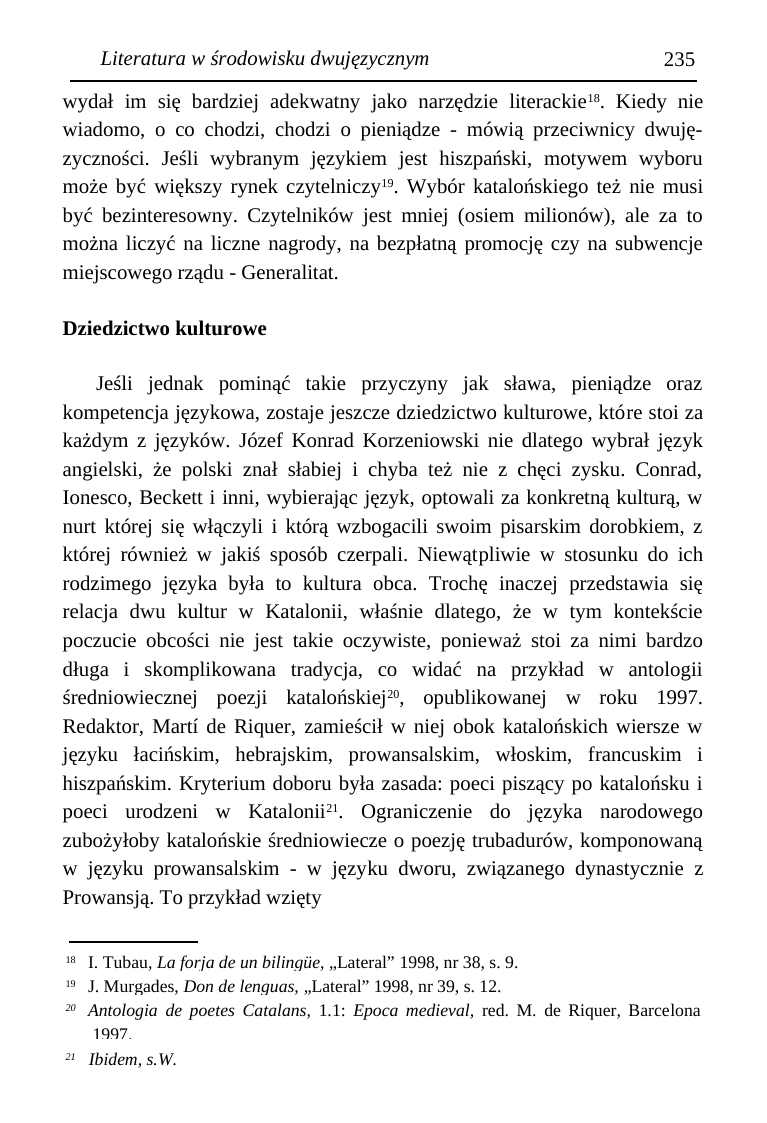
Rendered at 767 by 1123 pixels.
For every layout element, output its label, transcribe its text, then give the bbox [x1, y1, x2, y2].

text 19 J. Murgades, Don de lenguas, „Lateral” 1998, nr 39, s. 12. [65, 976, 701, 994]
text Literatura w środowisku dwujęzycznym [66, 46, 431, 69]
text 18 I. Tubau, La forja de un bilingüe, „Lateral” 1998, nr 38, s. 9. [65, 952, 701, 971]
text 21 Ibidem, s.W. [65, 1048, 701, 1069]
subtitle Dziedzictwo kulturowe [62, 315, 703, 339]
text 235 [660, 47, 699, 71]
text wydał im się bardziej adekwatny jako narzędzie literackie18. Kiedy nie wiadomo, o co chodzi, chodzi o pieniądze - mówią przeciwnicy dwuję- zyczności. Jeśli wybranym językiem jest hiszpański, motywem wyboru może być większy rynek czytelniczy19. Wybór katalońskiego też nie musi być bezinteresowny. Czytelników jest mniej (osiem milionów), ale za to można liczyć na liczne nagrody, na bezpłatną promocję czy na subwencje miejscowego rządu - Generalitat. [62, 88, 703, 284]
text 20 Antologia de poetes Catalans, 1.1: Epoca medieval, red. M. de Riquer, Barce­lona 1997. [65, 1000, 701, 1039]
text Jeśli jednak pominąć takie przyczyny jak sława, pieniądze oraz kompetencja językowa, zostaje jeszcze dziedzictwo kulturowe, któ­re stoi za każdym z języków. Józef Konrad Korzeniowski nie dlatego wybrał język angielski, że polski znał słabiej i chyba też nie z chęci zysku. Conrad, Ionesco, Beckett i inni, wybierając język, optowali za konkretną kulturą, w nurt której się włączyli i którą wzbogacili swoim pisarskim dorobkiem, z której również w jakiś sposób czerpali. Niewąt­pliwie w stosunku do ich rodzimego języka była to kultura obca. Trochę inaczej przedstawia się relacja dwu kultur w Katalonii, właśnie dlatego, że w tym kontekście poczucie obcości nie jest takie oczywiste, ponie­waż stoi za nimi bardzo długa i skomplikowana tradycja, co widać na przykład w antologii średniowiecznej poezji katalońskiej20, opubliko­wanej w roku 1997. Redaktor, Martí de Riquer, zamieścił w niej obok katalońskich wiersze w języku łacińskim, hebrajskim, prowansalskim, włoskim, francuskim i hiszpańskim. Kryterium doboru była zasada: poeci piszący po katalońsku i poeci urodzeni w Katalonii21. Ograni­czenie do języka narodowego zubożyłoby katalońskie średniowiecze o poezję trubadurów, komponowaną w języku prowansalskim - w języ­ku dworu, związanego dynastycznie z Prowansją. To przykład wzięty [62, 371, 703, 909]
